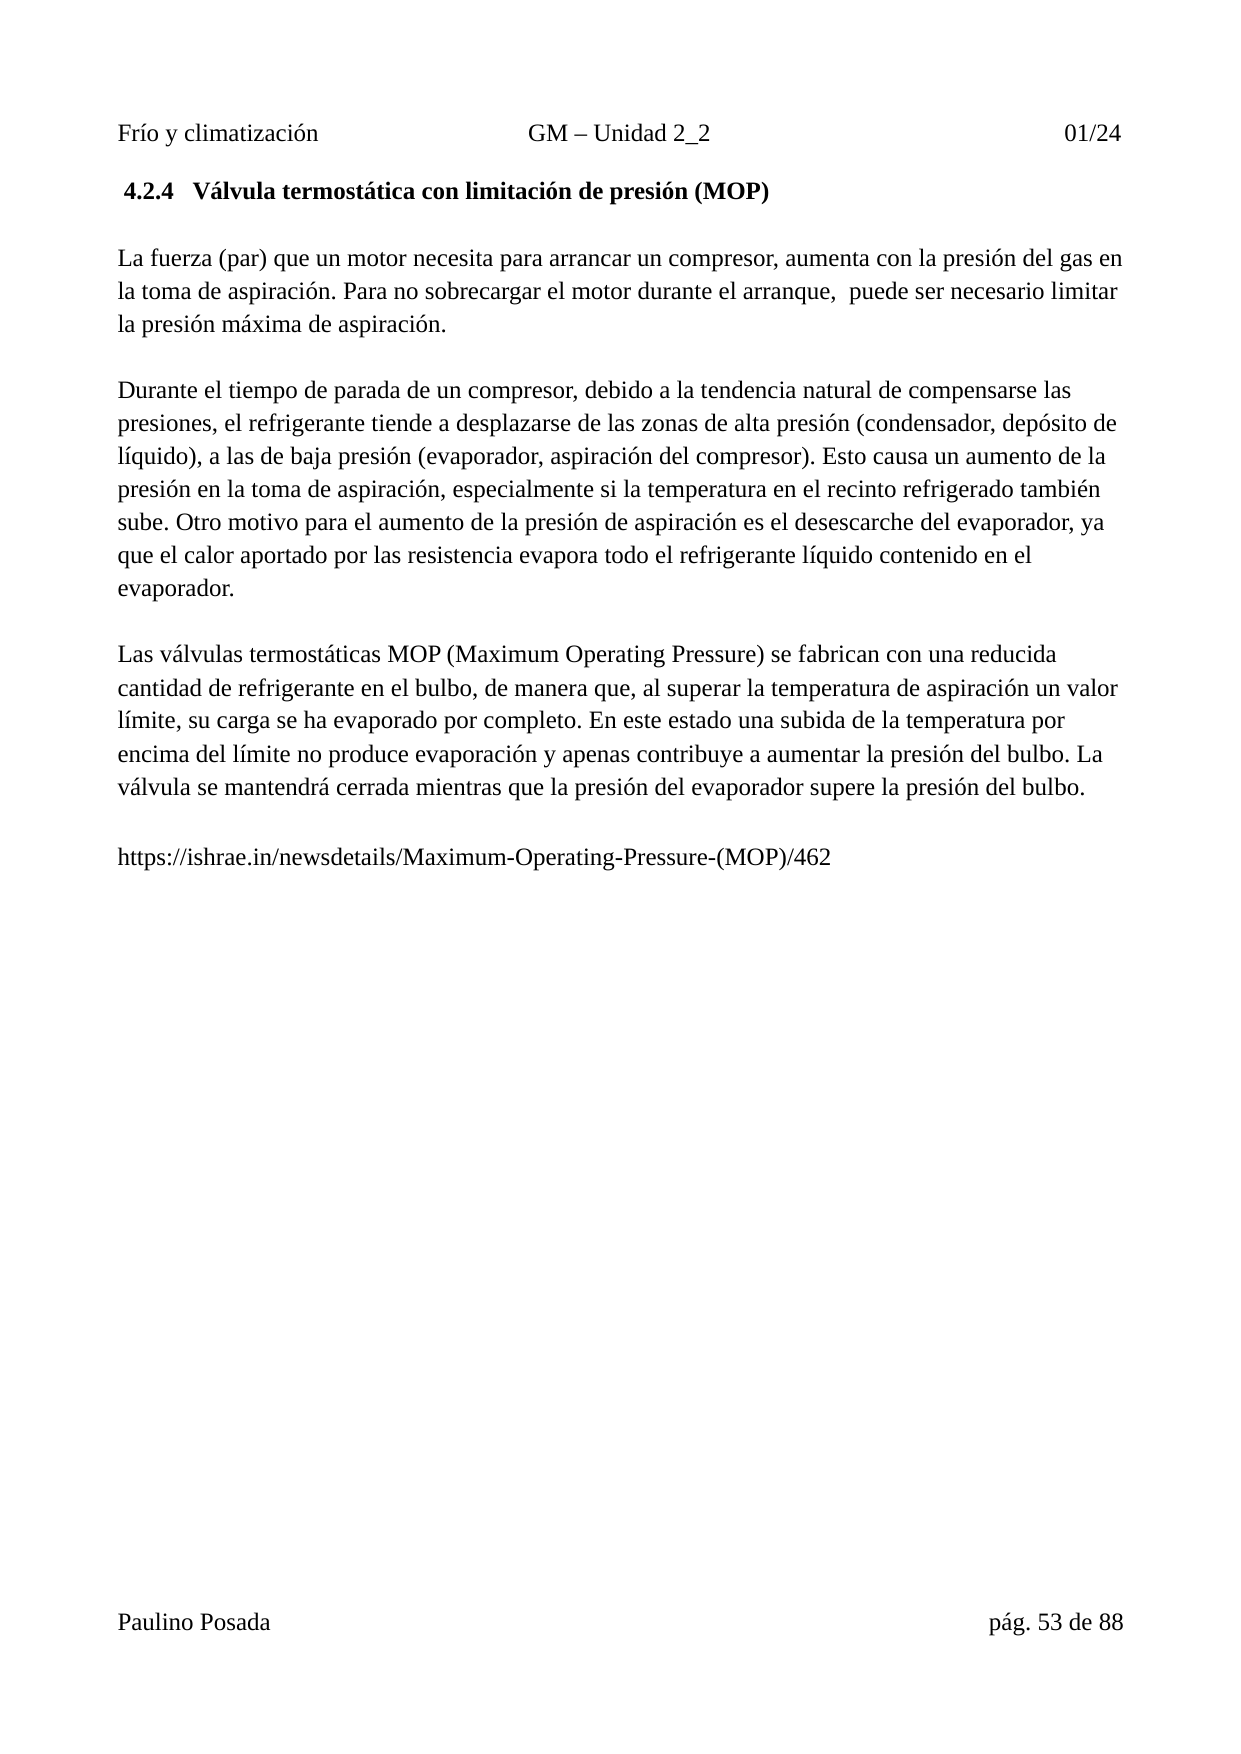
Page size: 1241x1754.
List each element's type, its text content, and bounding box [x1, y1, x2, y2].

text Durante el tiempo de parada de un compresor, debido a la tendencia natural de compensarse las presiones, el refrigerante tiende a desplazarse de las zonas de alta presión (condensador, depósito de líquido), a las de baja presión (evaporador, aspiración del compresor). Esto causa un aumento de la presión en la toma de aspiración, especialmente si la temperatura en el recinto refrigerado también sube. Otro motivo para el aumento de la presión de aspiración es el desescarche del evaporador, ya que el calor aportado por las resistencia evapora todo el refrigerante líquido contenido en el evaporador. [117, 375, 1123, 602]
text https://ishrae.in/newsdetails/Maximum-Operating-Pressure-(MOP)/462 [117, 842, 1123, 871]
text Las válvulas termostáticas MOP (Maximum Operating Pressure) se fabrican con una reducida cantidad de refrigerante en el bulbo, de manera que, al superar la temperatura de aspiración un valor límite, su carga se ha evaporado por completo. En este estado una subida de la temperatura por encima del límite no produce evaporación y apenas contribuye a aumentar la presión del bulbo. La válvula se mantendrá cerrada mientras que la presión del evaporador supere la presión del bulbo. [117, 639, 1123, 800]
subtitle Válvula termostática con limitación de presión (MOP) [117, 176, 1123, 205]
text La fuerza (par) que un motor necesita para arrancar un compresor, aumenta con la presión del gas en la toma de aspiración. Para no sobrecargar el motor durante el arranque, puede ser necesario limitar la presión máxima de aspiración. [117, 243, 1123, 337]
